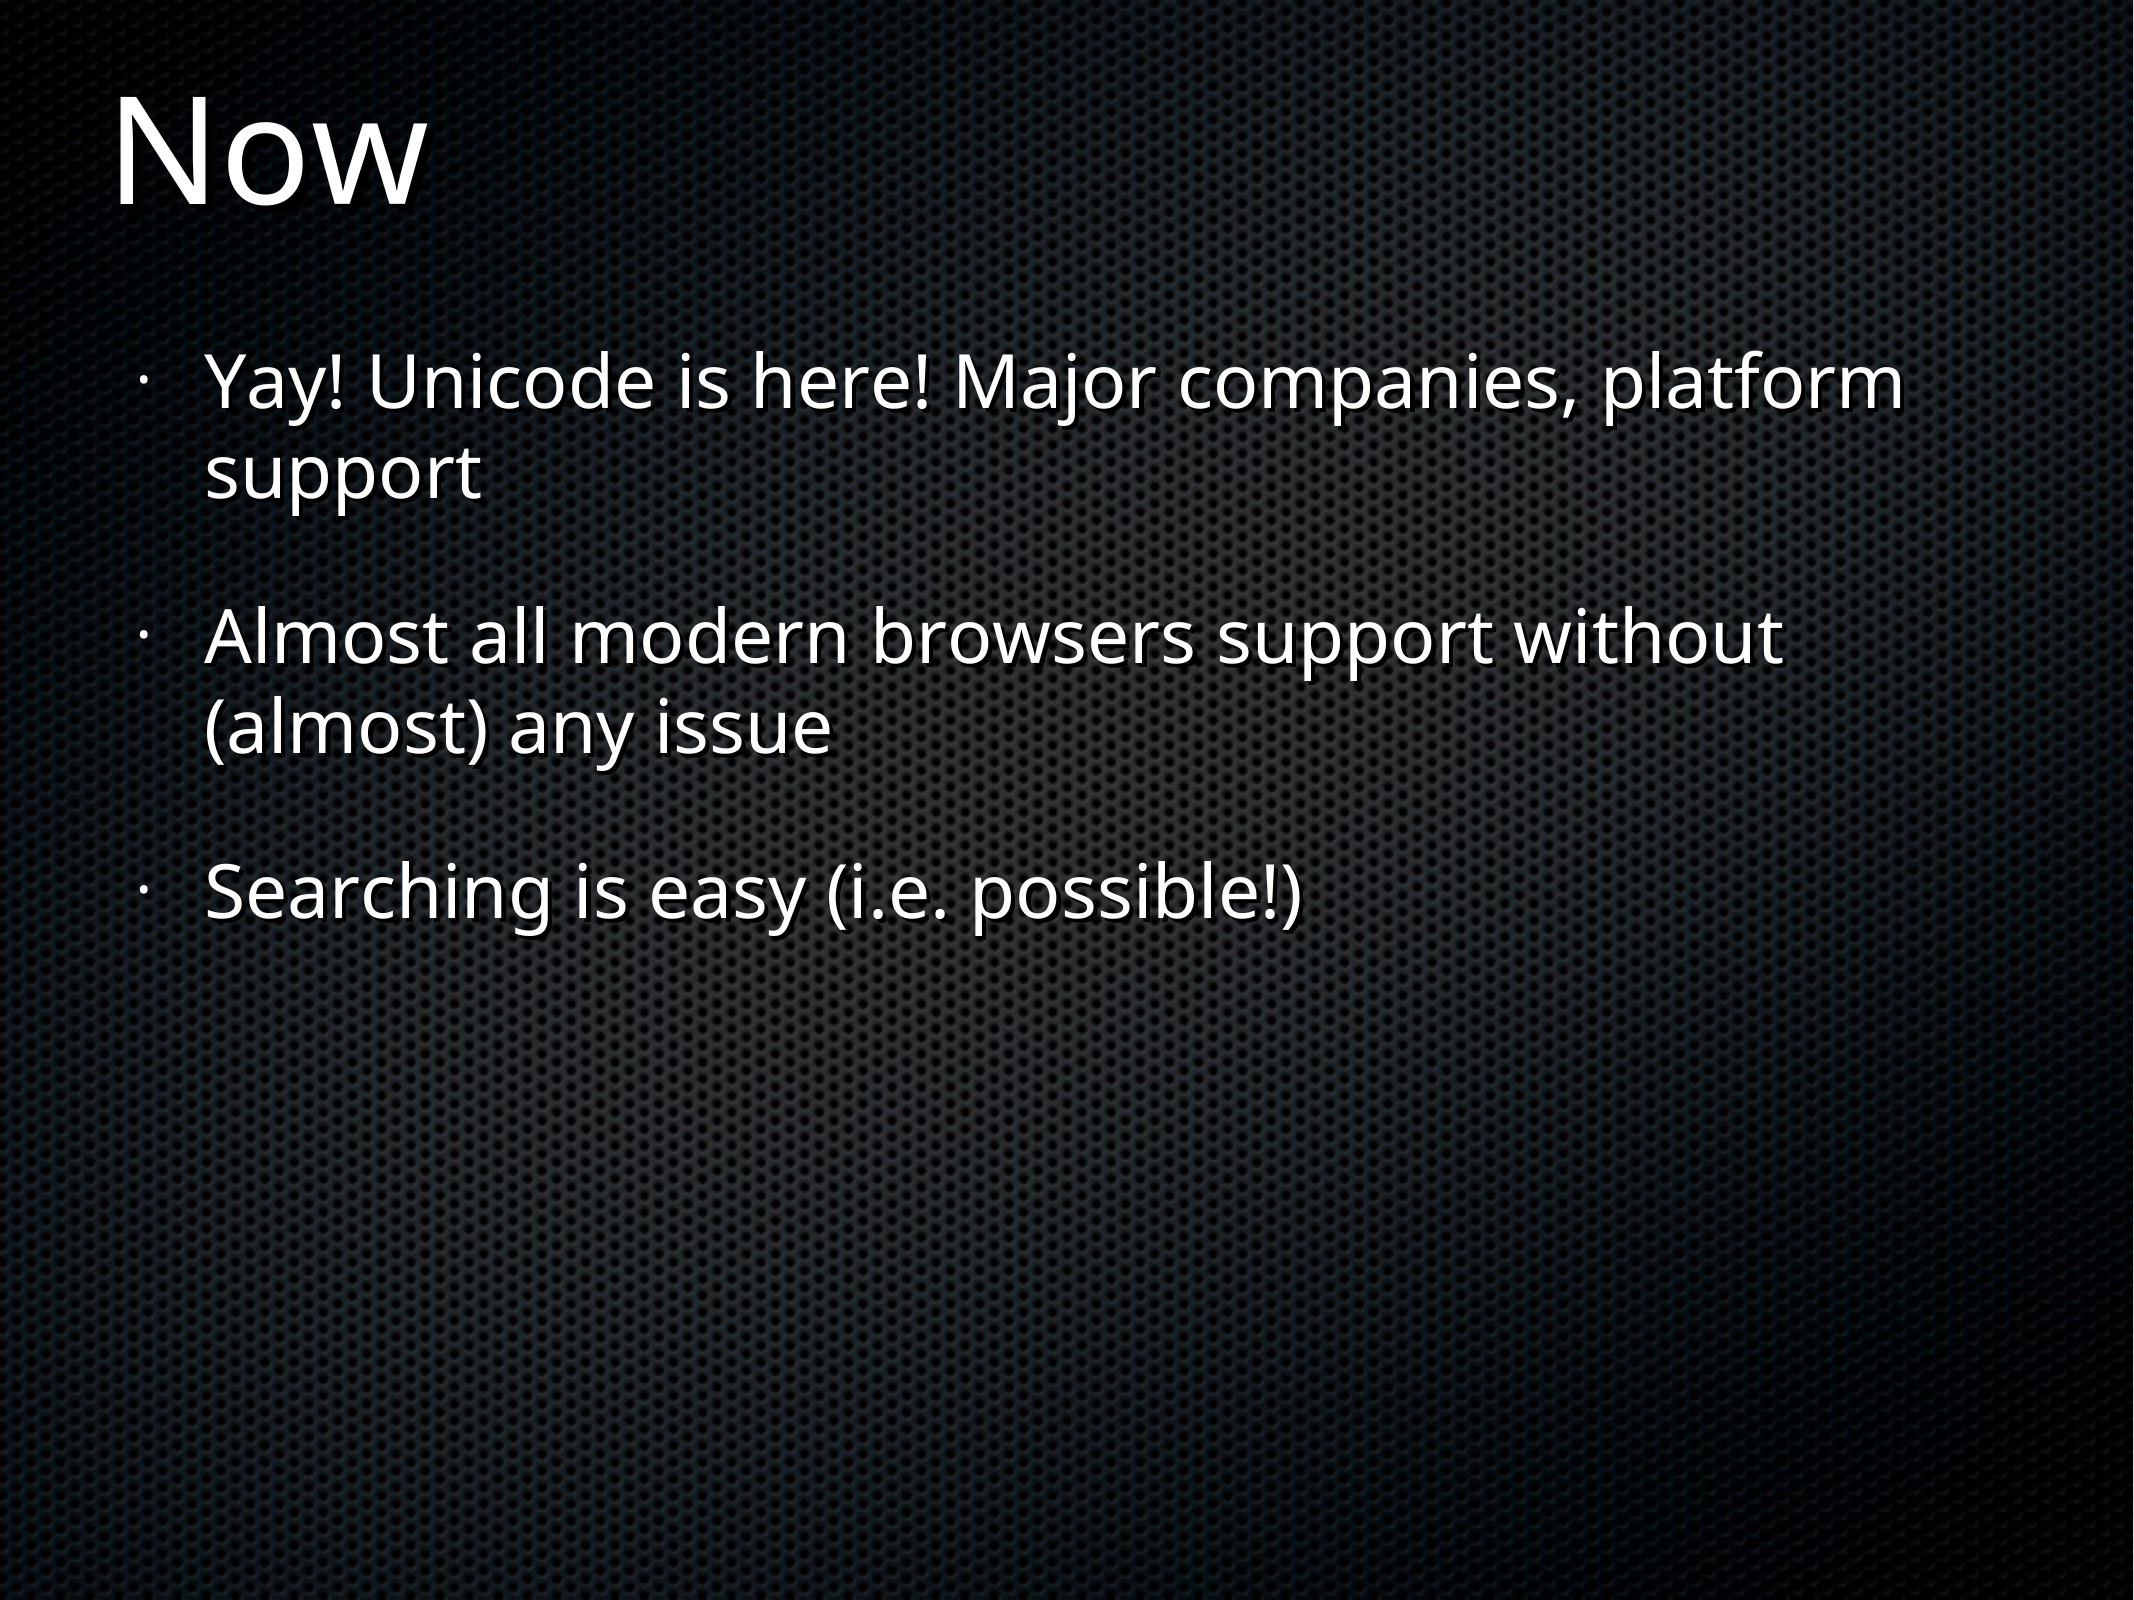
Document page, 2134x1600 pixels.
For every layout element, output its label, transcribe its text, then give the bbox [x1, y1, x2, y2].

list Yay! Unicode is here! Major companies, platform support Almost all modern browsers support without (almost) any issue Searching is easy (i.e. possible!) [129, 325, 2005, 1476]
picture [0, 0, 2134, 1600]
title Now [106, 18, 2027, 271]
